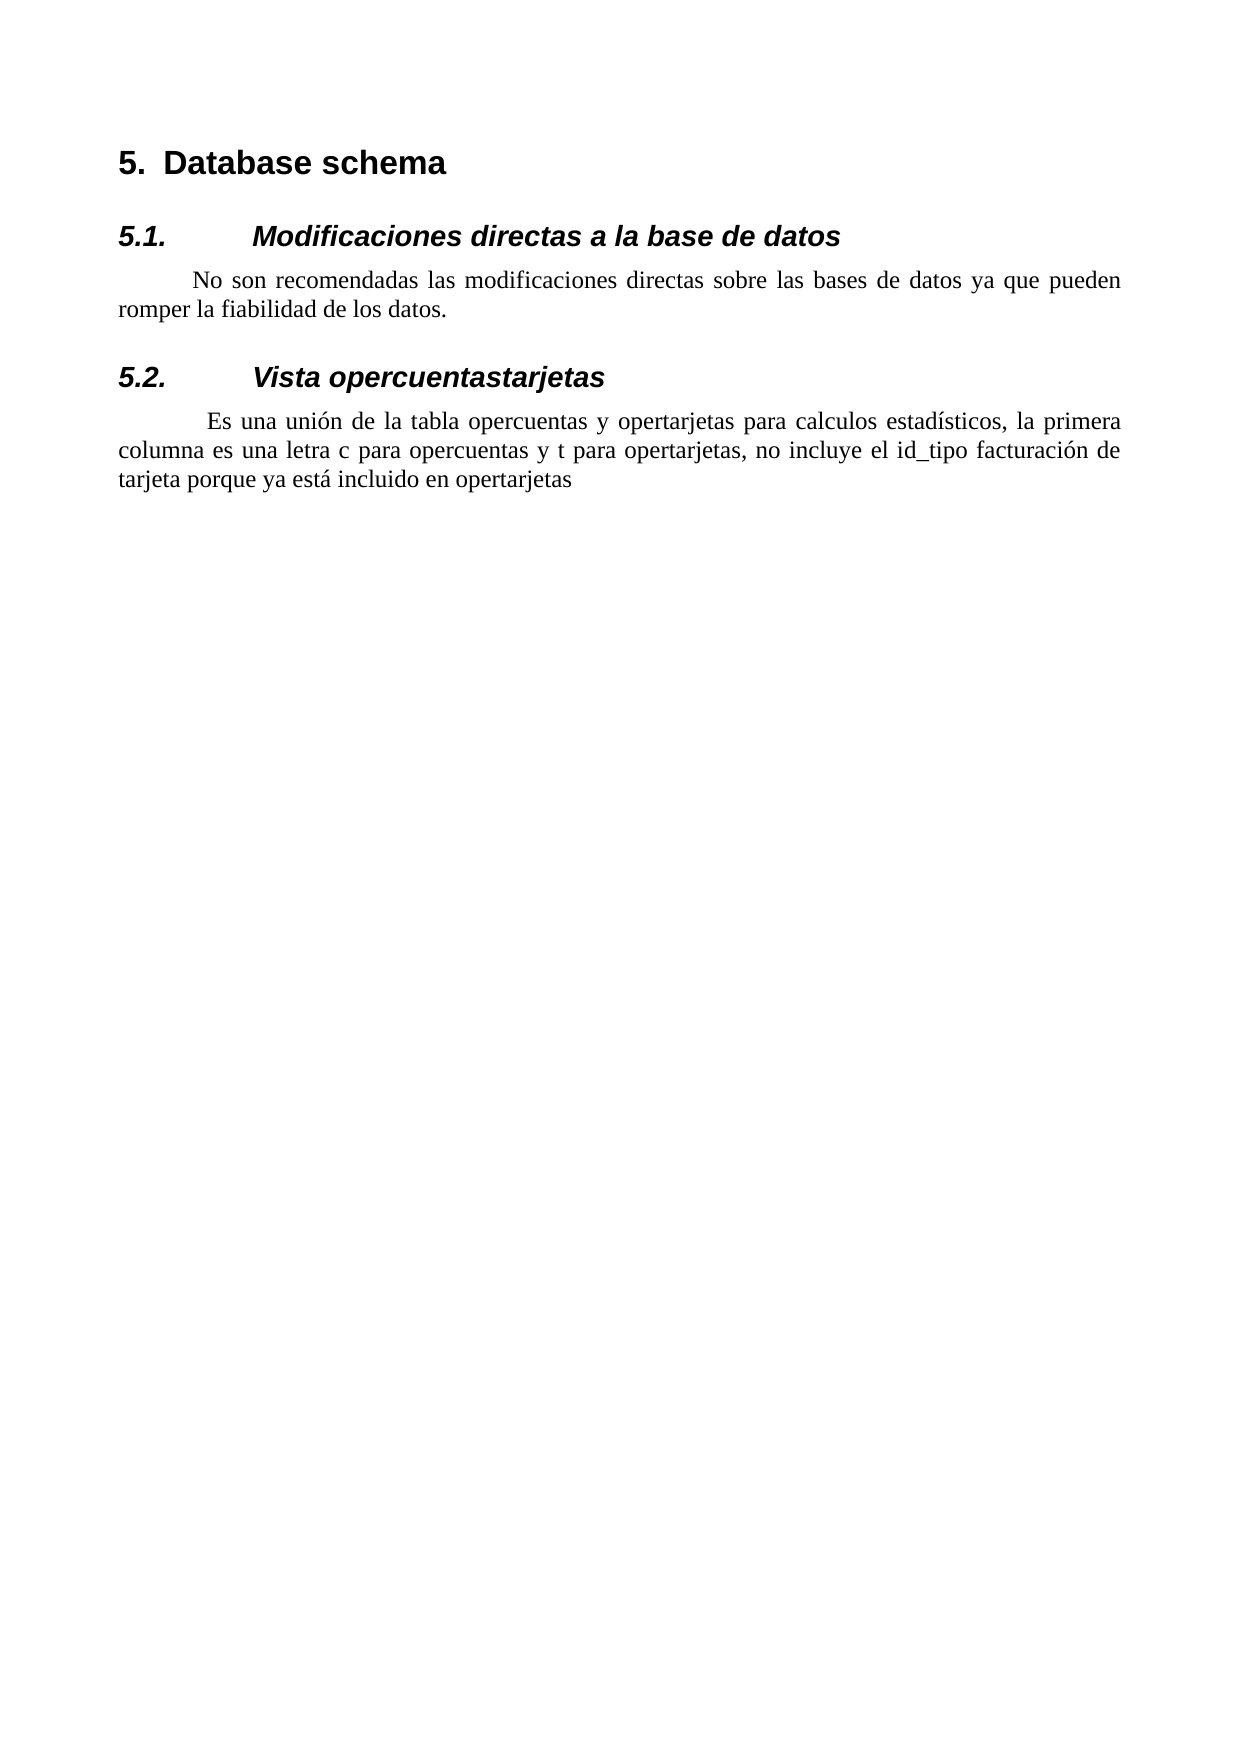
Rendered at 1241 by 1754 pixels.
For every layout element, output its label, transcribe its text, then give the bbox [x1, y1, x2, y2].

text Es una unión de la tabla opercuentas y opertarjetas para calculos estadísticos, la primera columna es una letra c para opercuentas y t para opertarjetas, no incluye el id_tipo facturación de tarjeta porque ya está incluido en opertarjetas [118, 406, 1122, 493]
subtitle Vista opercuentastarjetas [118, 360, 1122, 394]
subtitle Database schema [118, 143, 1122, 182]
text No son recomendadas las modificaciones directas sobre las bases de datos ya que pueden romper la fiabilidad de los datos. [118, 265, 1122, 323]
subtitle Modificaciones directas a la base de datos [118, 219, 1122, 253]
